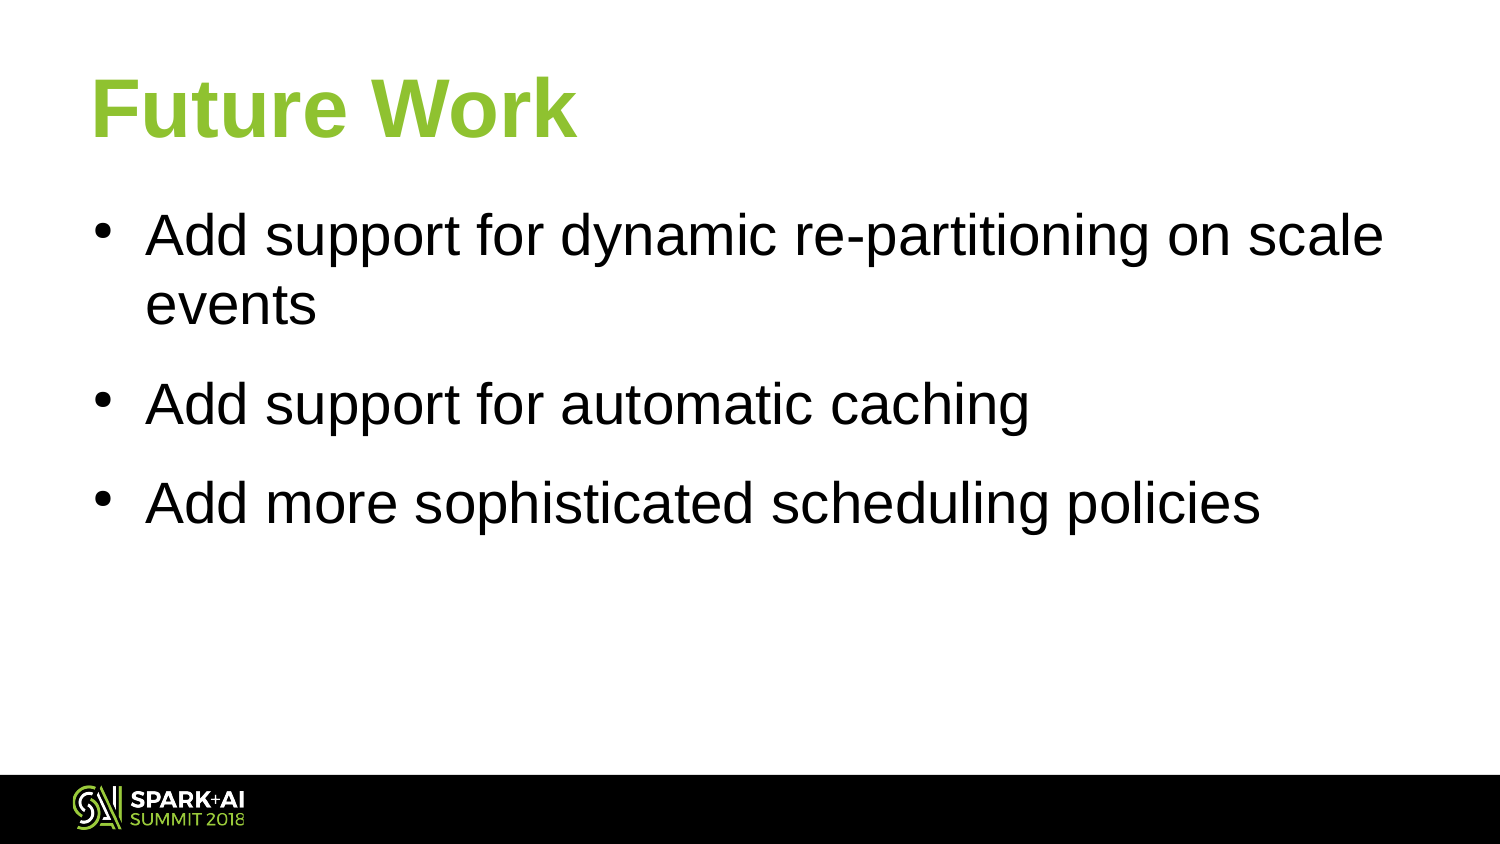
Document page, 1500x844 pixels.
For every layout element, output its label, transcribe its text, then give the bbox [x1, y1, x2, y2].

list Add support for dynamic re-partitioning on scale events Add support for automatic caching Add more sophisticated scheduling policies [75, 196, 1425, 754]
title Future Work [75, 33, 1426, 175]
